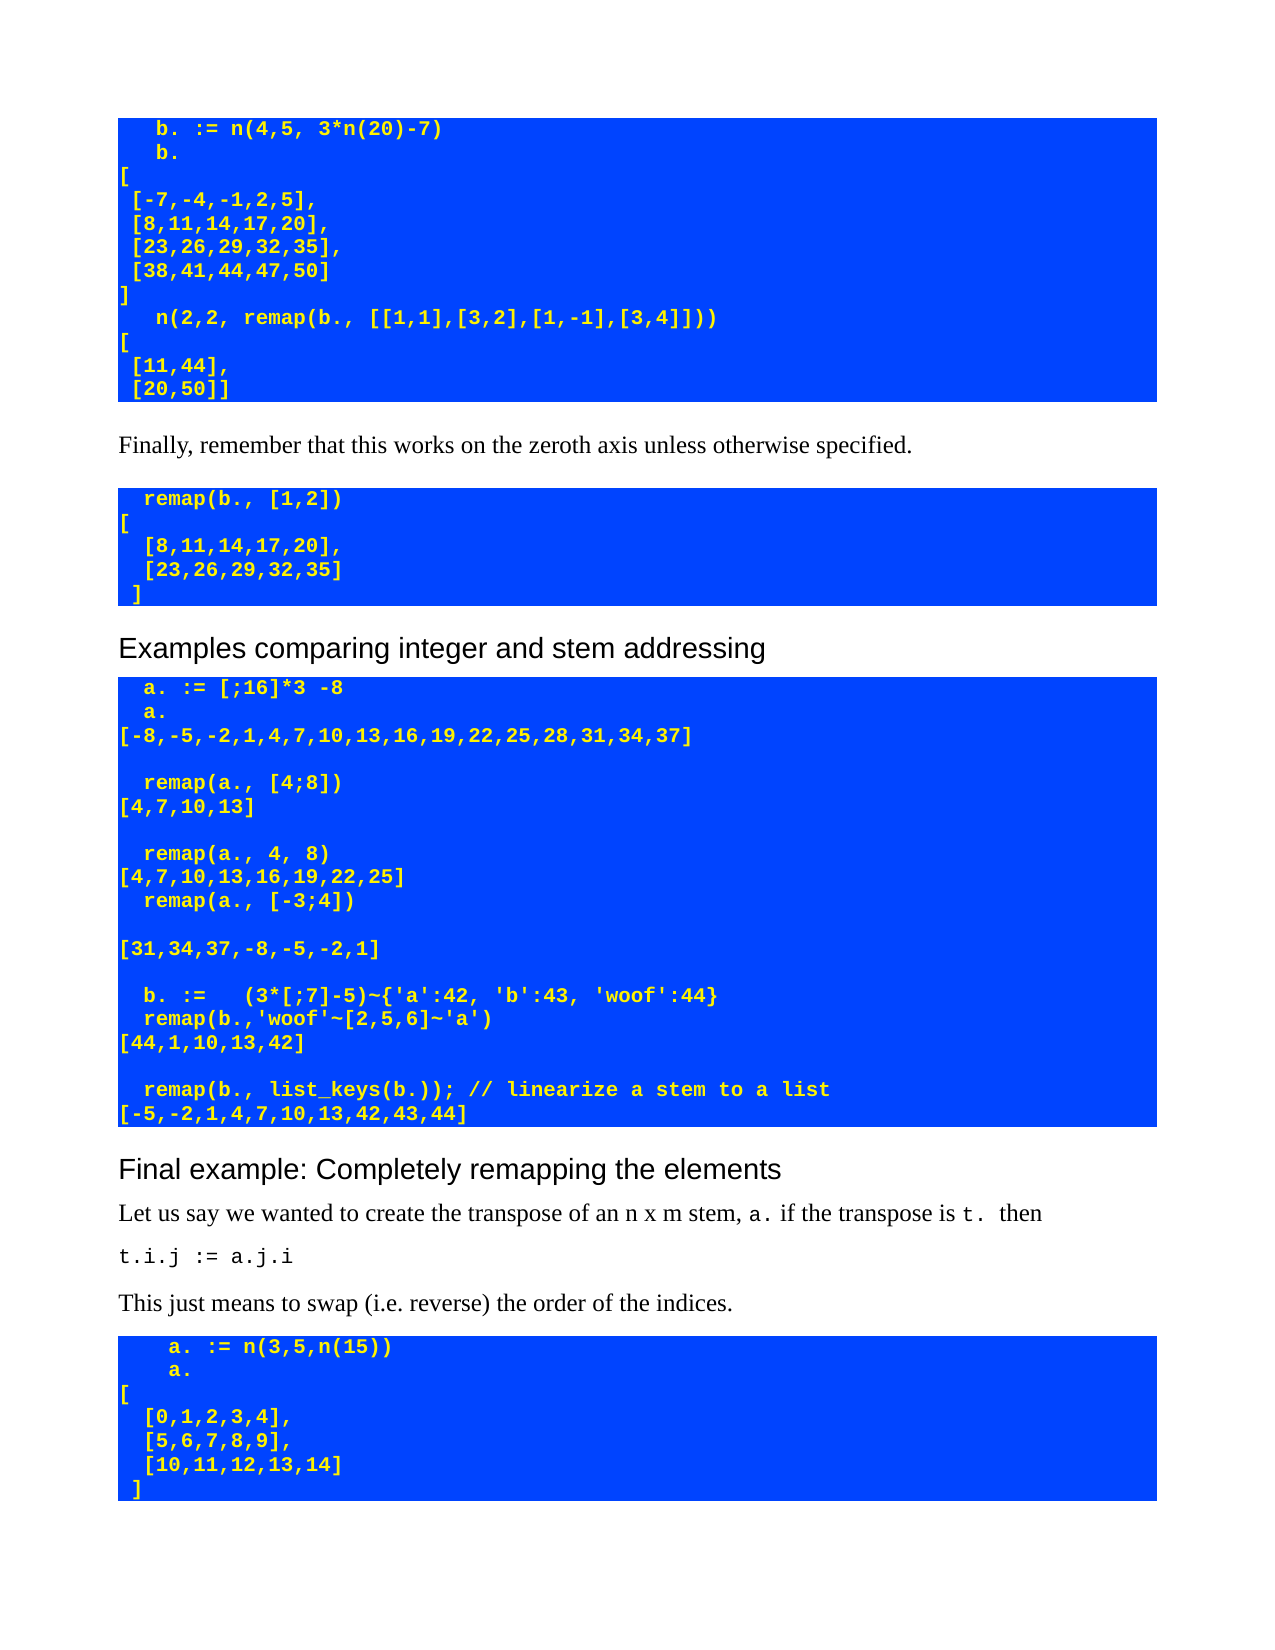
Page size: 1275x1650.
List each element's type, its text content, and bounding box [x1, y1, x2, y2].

text b. := (3*[;7]-5)~{'a':42, 'b':43, 'woof':44} [118, 985, 1157, 1008]
text a. [118, 1359, 1157, 1383]
text Let us say we wanted to create the transpose of an n x m stem, a. if the transpose is t. then [118, 1198, 1157, 1227]
text n(2,2, remap(b., [[1,1],[3,2],[1,-1],[3,4]])) [118, 307, 1157, 331]
subtitle Examples comparing integer and stem addressing [118, 631, 1157, 665]
text [31,34,37,-8,-5,-2,1] [118, 937, 1157, 961]
text [10,11,12,13,14] [118, 1454, 1157, 1477]
text a. := [;16]*3 -8 [118, 677, 1157, 701]
text [8,11,14,17,20], [118, 213, 1157, 236]
text [ [118, 512, 1157, 535]
text [23,26,29,32,35] [118, 559, 1157, 583]
text [38,41,44,47,50] [118, 260, 1157, 284]
text remap(a., 4, 8) [118, 843, 1157, 867]
text ] [118, 583, 1157, 606]
text b. [118, 142, 1157, 165]
text remap(b.,'woof'~[2,5,6]~'a') [118, 1008, 1157, 1032]
text [4,7,10,13] [118, 796, 1157, 819]
text [-5,-2,1,4,7,10,13,42,43,44] [118, 1103, 1157, 1127]
text [0,1,2,3,4], [118, 1407, 1157, 1430]
text [-7,-4,-1,2,5], [118, 189, 1157, 213]
text ] [118, 1477, 1157, 1501]
text remap(a., [4;8]) [118, 772, 1157, 796]
text ] [118, 284, 1157, 307]
text [5,6,7,8,9], [118, 1430, 1157, 1454]
text [4,7,10,13,16,19,22,25] [118, 867, 1157, 890]
text remap(a., [-3;4]) [118, 890, 1157, 914]
text [ [118, 165, 1157, 189]
text [ [118, 1383, 1157, 1407]
text [44,1,10,13,42] [118, 1032, 1157, 1056]
text b. := n(4,5, 3*n(20)-7) [118, 118, 1157, 142]
text [-8,-5,-2,1,4,7,10,13,16,19,22,25,28,31,34,37] [118, 725, 1157, 748]
text [8,11,14,17,20], [118, 535, 1157, 559]
text remap(b., list_keys(b.)); // linearize a stem to a list [118, 1079, 1157, 1103]
text [ [118, 331, 1157, 354]
text a. := n(3,5,n(15)) [118, 1336, 1157, 1359]
text Finally, remember that this works on the zeroth axis unless otherwise specified. [118, 431, 1157, 459]
text t.i.j := a.j.i [118, 1246, 1157, 1270]
subtitle Final example: Completely remapping the elements [118, 1152, 1157, 1185]
text This just means to swap (i.e. reverse) the order of the indices. [118, 1288, 1157, 1317]
text [20,50]] [118, 378, 1157, 402]
text remap(b., [1,2]) [118, 488, 1157, 512]
text a. [118, 701, 1157, 725]
text [23,26,29,32,35], [118, 236, 1157, 260]
text [11,44], [118, 354, 1157, 378]
